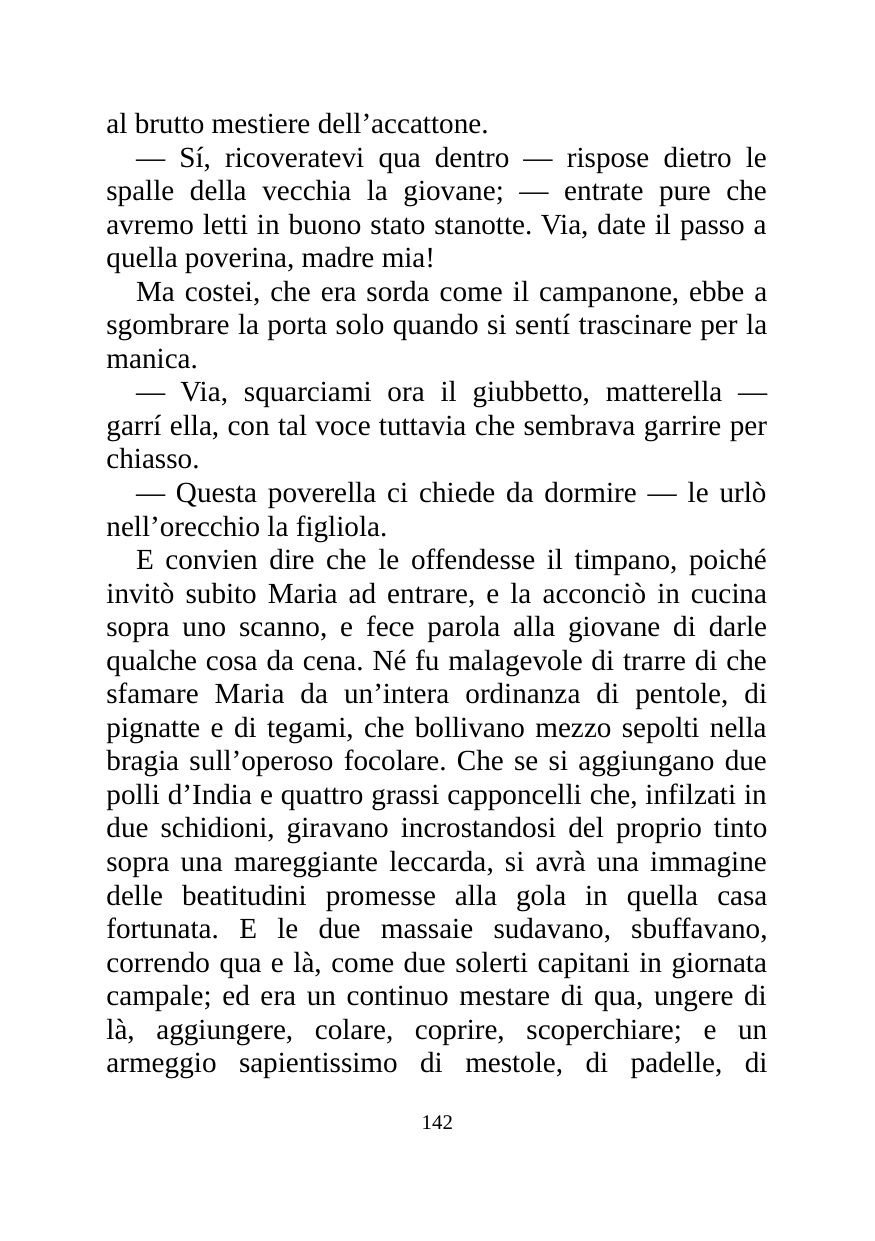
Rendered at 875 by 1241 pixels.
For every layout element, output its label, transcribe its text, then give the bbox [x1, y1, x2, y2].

text al brutto mestiere dell’accattone. [106, 106, 768, 140]
text Ma costei, che era sorda come il campanone, ebbe a sgombrare la porta solo quando si sentí trascinare per la manica. [106, 274, 768, 374]
text — Via, squarciami ora il giubbetto, matterella — garrí ella, con tal voce tuttavia che sembrava garrire per chiasso. [106, 374, 768, 475]
text — Questa poverella ci chiede da dormire — le urlò nell’orecchio la figliola. [106, 475, 768, 542]
text — Sí, ricoveratevi qua dentro — rispose dietro le spalle della vecchia la giovane; — entrate pure che avremo letti in buono stato stanotte. Via, date il passo a quella poverina, madre mia! [106, 140, 768, 274]
text E convien dire che le offendesse il timpano, poiché invitò subito Maria ad entrare, e la acconciò in cucina sopra uno scanno, e fece parola alla giovane di darle qualche cosa da cena. Né fu malagevole di trarre di che sfamare Maria da un’intera ordinanza di pentole, di pignatte e di tegami, che bollivano mezzo sepolti nella bragia sull’operoso focolare. Che se si aggiungano due polli d’India e quattro grassi capponcelli che, infilzati in due schidioni, giravano incrostandosi del proprio tinto sopra una mareggiante leccarda, si avrà una immagine delle beatitudini promesse alla gola in quella casa fortunata. E le due massaie sudavano, sbuffavano, correndo qua e là, come due solerti capitani in giornata campale; ed era un continuo mestare di qua, ungere di là, aggiungere, colare, coprire, scoperchiare; e un armeggio sapientissimo di mestole, di padelle, di [106, 542, 768, 1079]
